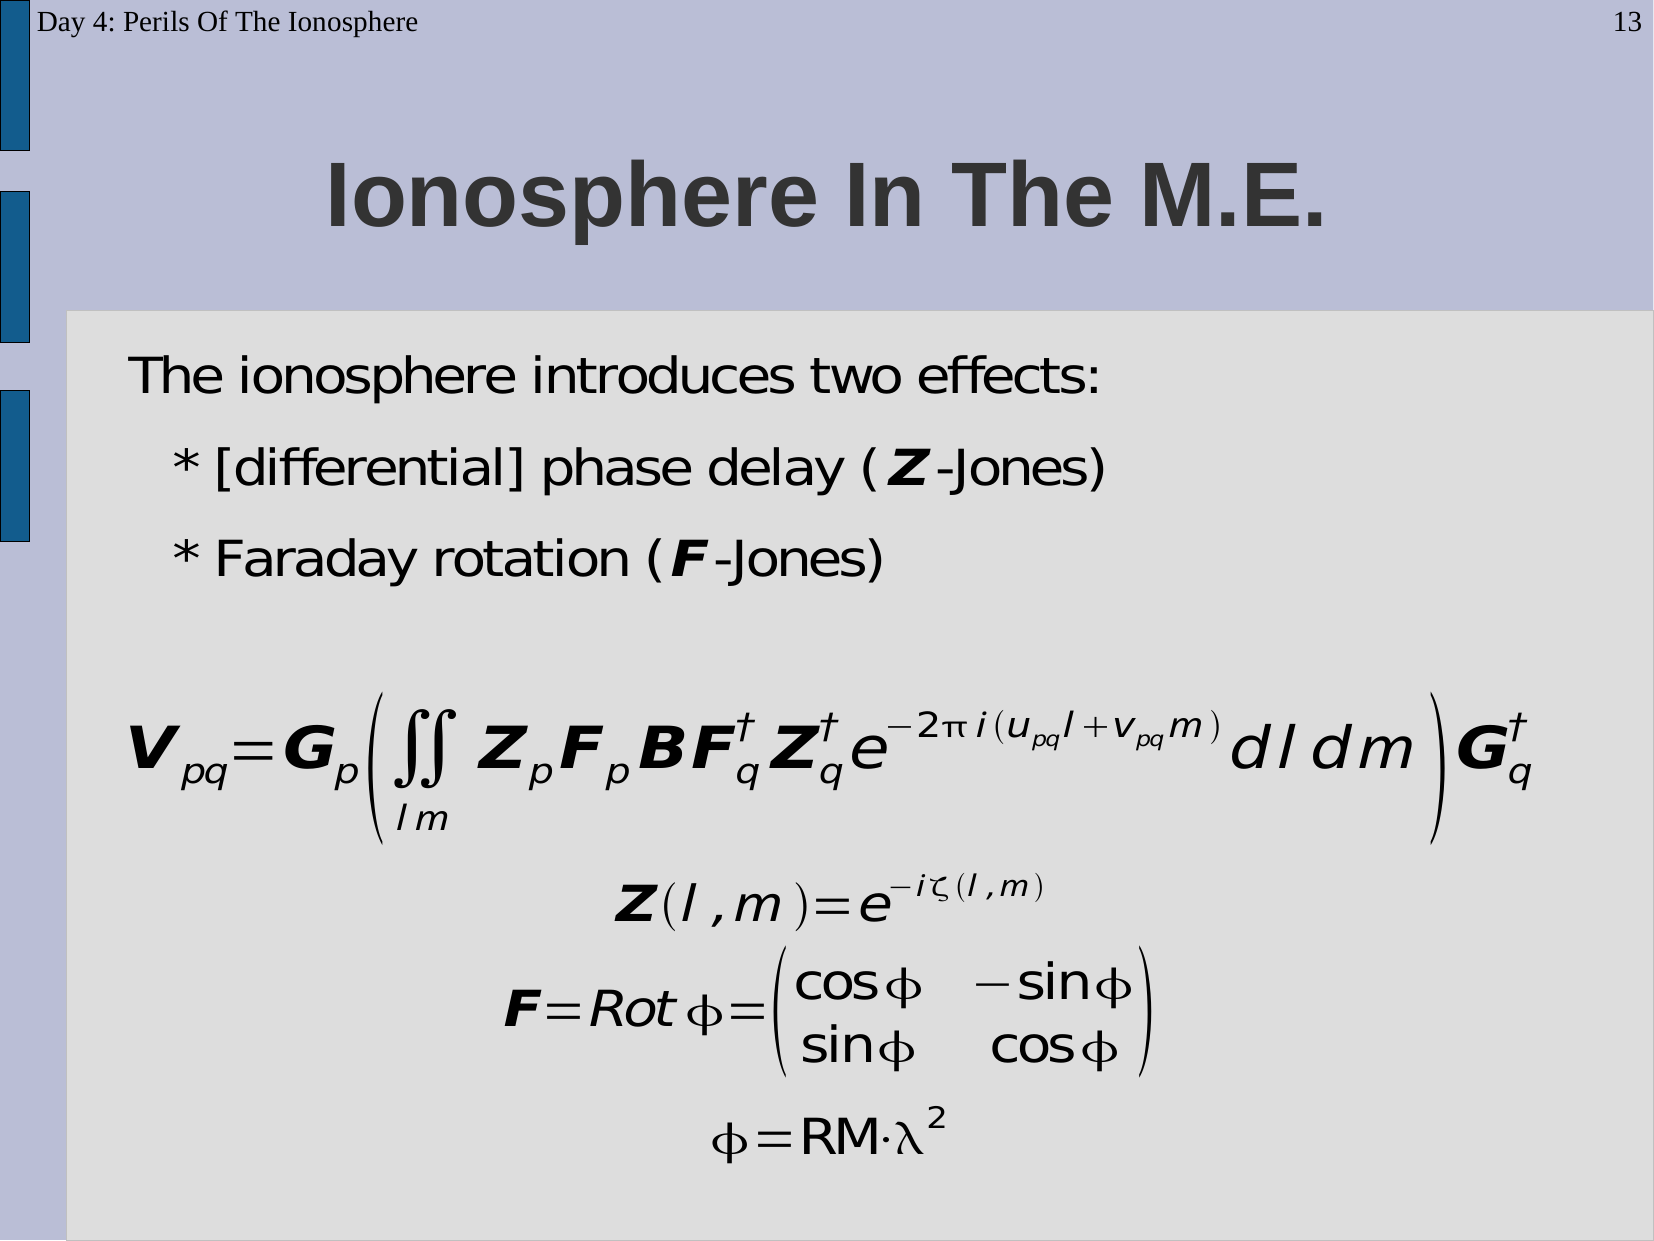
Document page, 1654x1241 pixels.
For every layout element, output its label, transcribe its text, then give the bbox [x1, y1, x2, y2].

title Ionosphere In The M.E. [121, 91, 1534, 299]
chart [118, 324, 1537, 1241]
